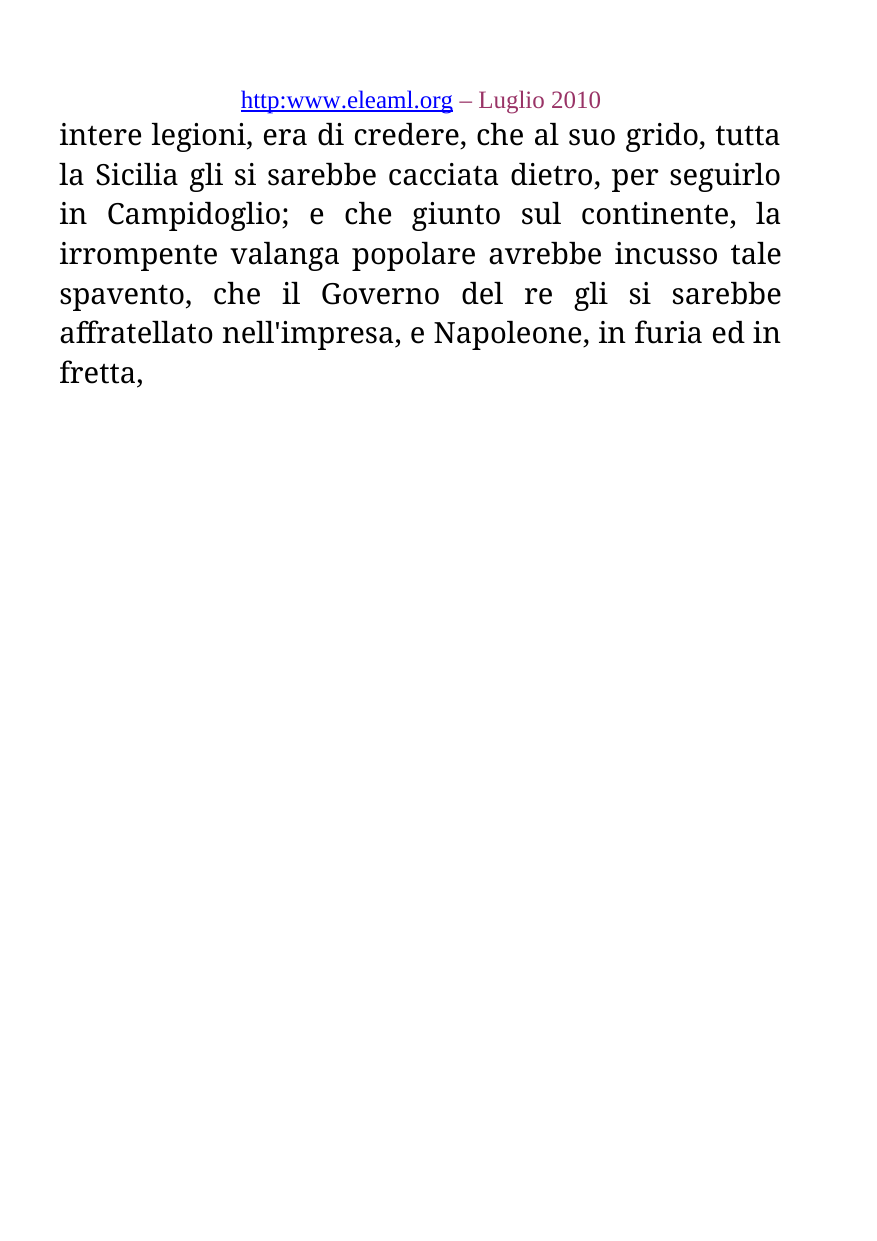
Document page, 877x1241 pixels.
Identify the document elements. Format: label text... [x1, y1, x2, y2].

text intere legioni, era di credere, che al suo grido, tutta la Sicilia gli si sarebbe cacciata dietro, per seguirlo in Campidoglio; e che giunto sul continente, la irrompente valanga popolare avrebbe incusso tale spavento, che il Governo del re gli si sarebbe affratellato nell'impresa, e Napoleone, in furia ed in fretta, [59, 114, 782, 392]
